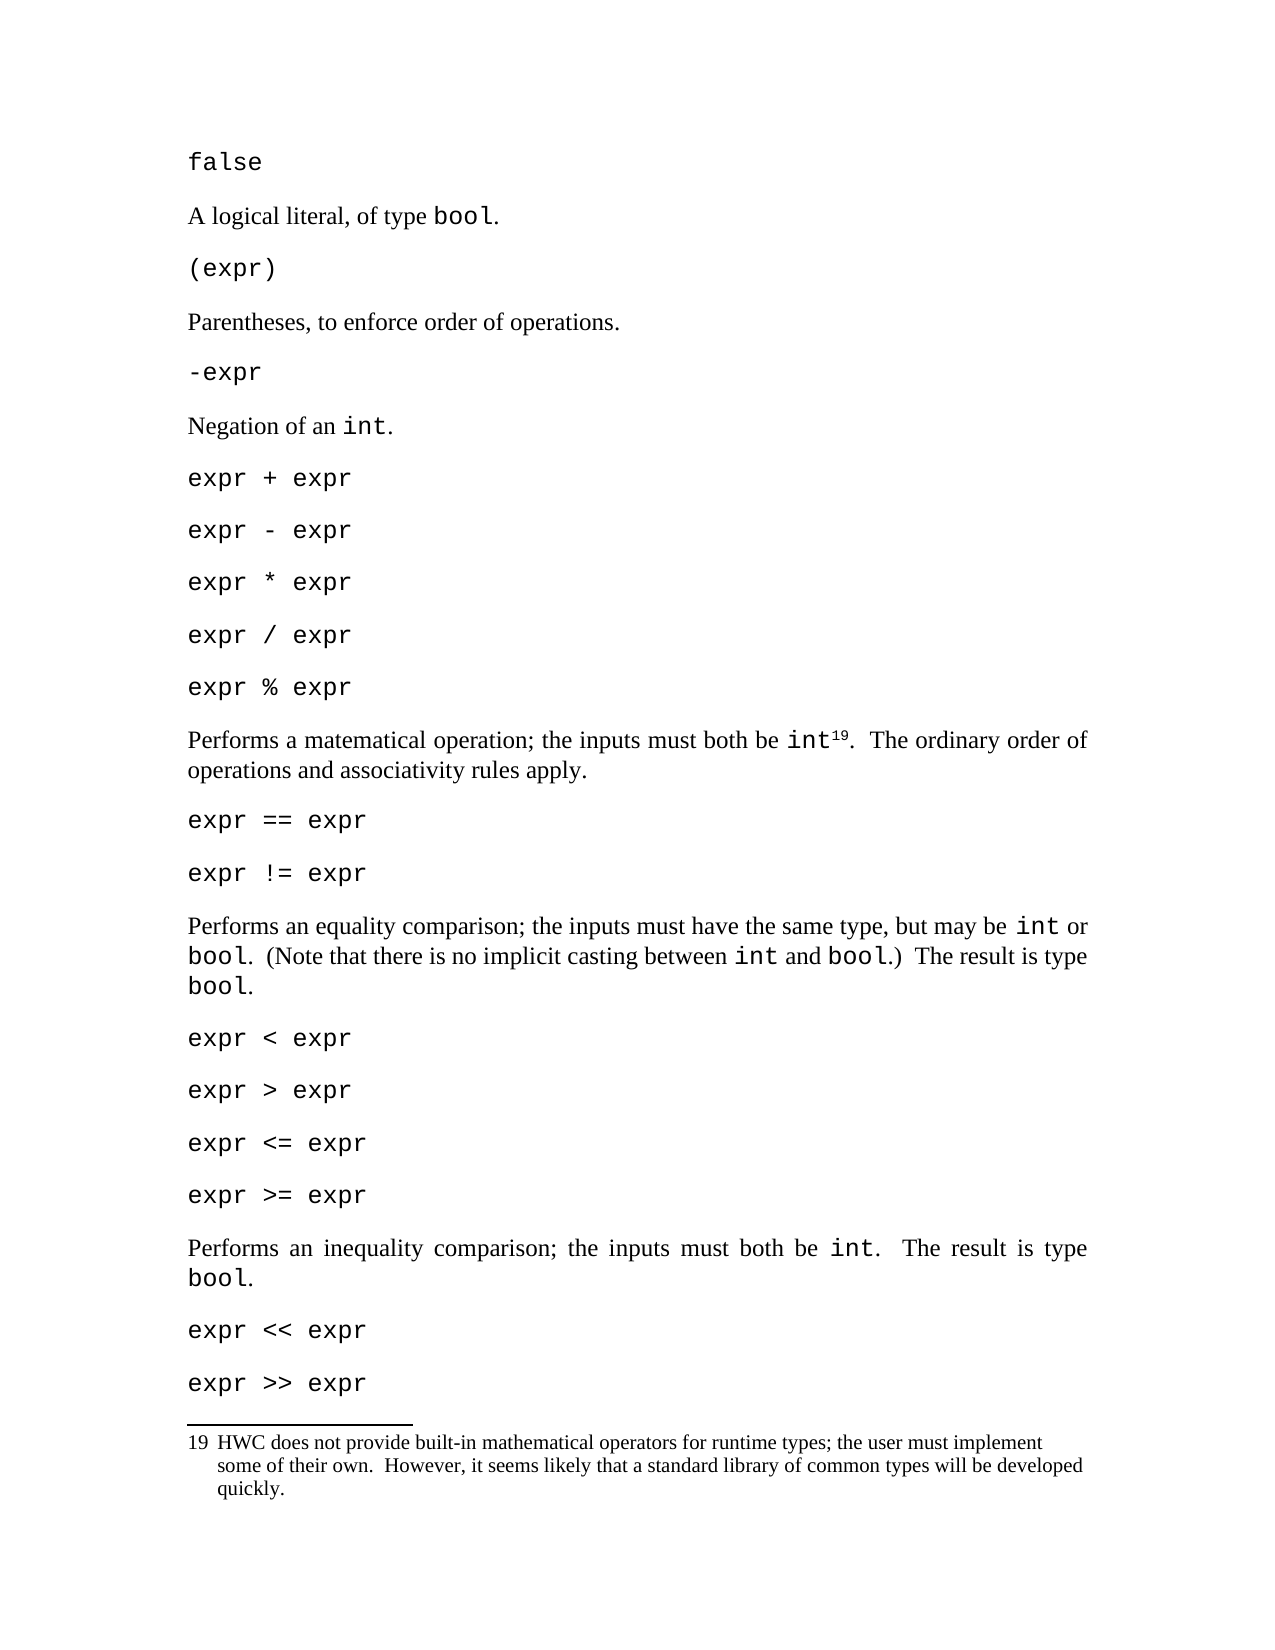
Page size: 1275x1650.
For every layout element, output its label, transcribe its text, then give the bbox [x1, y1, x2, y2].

text -expr [187, 360, 1087, 388]
text expr + expr [187, 466, 1087, 494]
text Parentheses, to enforce order of operations. [187, 308, 1087, 336]
text false [187, 150, 1087, 178]
text A logical literal, of type bool. [187, 202, 1087, 232]
text expr >= expr [187, 1182, 1087, 1211]
text expr > expr [187, 1078, 1087, 1106]
text expr * expr [187, 570, 1087, 598]
text expr / expr [187, 622, 1087, 651]
text Performs an equality comparison; the inputs must have the same type, but may be int or bool. (Note that there is no implicit casting between int and bool.) The result is type bool. [187, 912, 1087, 1002]
text Performs an inequality comparison; the inputs must both be int. The result is type bool. [187, 1234, 1087, 1294]
text expr - expr [187, 518, 1087, 546]
text Performs a matematical operation; the inputs must both be int. The ordinary order of operations and associativity rules apply. [187, 727, 1087, 784]
text expr % expr [187, 674, 1087, 703]
text expr << expr [187, 1318, 1087, 1346]
text expr == expr [187, 808, 1087, 836]
text Negation of an int. [187, 412, 1087, 442]
text expr != expr [187, 860, 1087, 888]
text (expr) [187, 256, 1087, 284]
text expr >> expr [187, 1370, 1087, 1398]
text expr < expr [187, 1026, 1087, 1054]
text HWC does not provide built-in mathematical operators for runtime types; the user must implement some of their own. However, it seems likely that a standard library of common types will be developed quickly. [187, 1431, 1087, 1500]
text expr <= expr [187, 1130, 1087, 1158]
